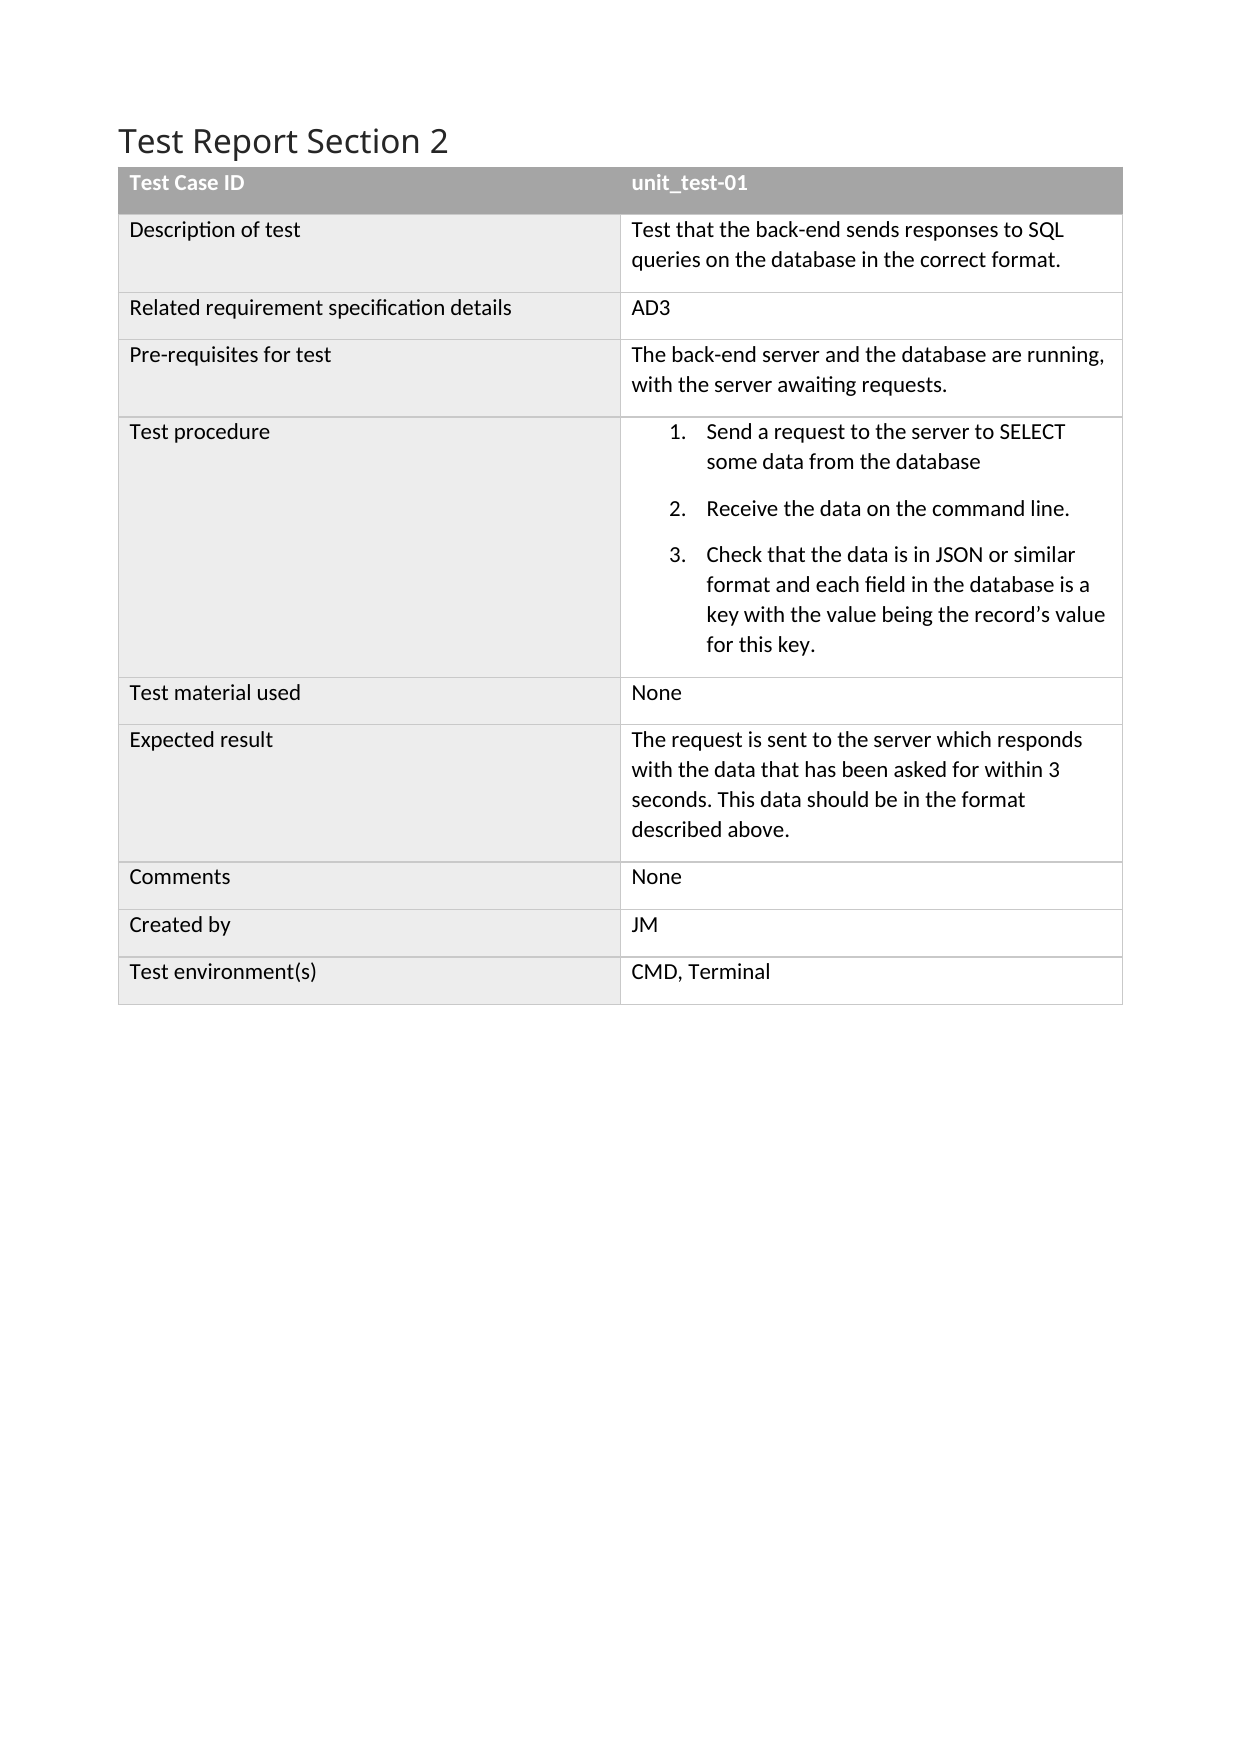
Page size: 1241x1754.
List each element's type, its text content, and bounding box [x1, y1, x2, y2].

table_cell Send a request to the server to SELECT some data from the database Receive the data on the command line. Check that the data is in JSON or similar format and each field in the database is a key with the value being the record’s value for this key. [621, 418, 1122, 677]
table_cell Comments [119, 863, 620, 909]
table_cell Created by [119, 910, 620, 956]
table_cell Related requirement specification details [119, 293, 620, 339]
table_cell Test that the back-end sends responses to SQL queries on the database in the correct format. [621, 215, 1122, 292]
table_cell Test procedure [119, 418, 620, 677]
table_cell CMD, Terminal [621, 958, 1122, 1004]
table_cell Test material used [119, 678, 620, 724]
table_cell None [621, 863, 1122, 909]
table_cell Description of test [119, 215, 620, 292]
table_cell Expected result [119, 725, 620, 861]
table_cell The request is sent to the server which responds with the data that has been asked for within 3 seconds. This data should be in the format described above. [621, 725, 1122, 861]
table_cell AD3 [621, 293, 1122, 339]
table_header Test Case ID [119, 168, 620, 214]
table_cell JM [621, 910, 1122, 956]
table_cell The back-end server and the database are running, with the server awaiting requests. [621, 340, 1122, 416]
subtitle Test Report Section 2 [118, 118, 1122, 163]
table_header unit_test-01 [620, 168, 1122, 214]
table_cell Test environment(s) [119, 958, 620, 1004]
table_cell None [621, 678, 1122, 724]
table_cell Pre-requisites for test [119, 340, 620, 416]
